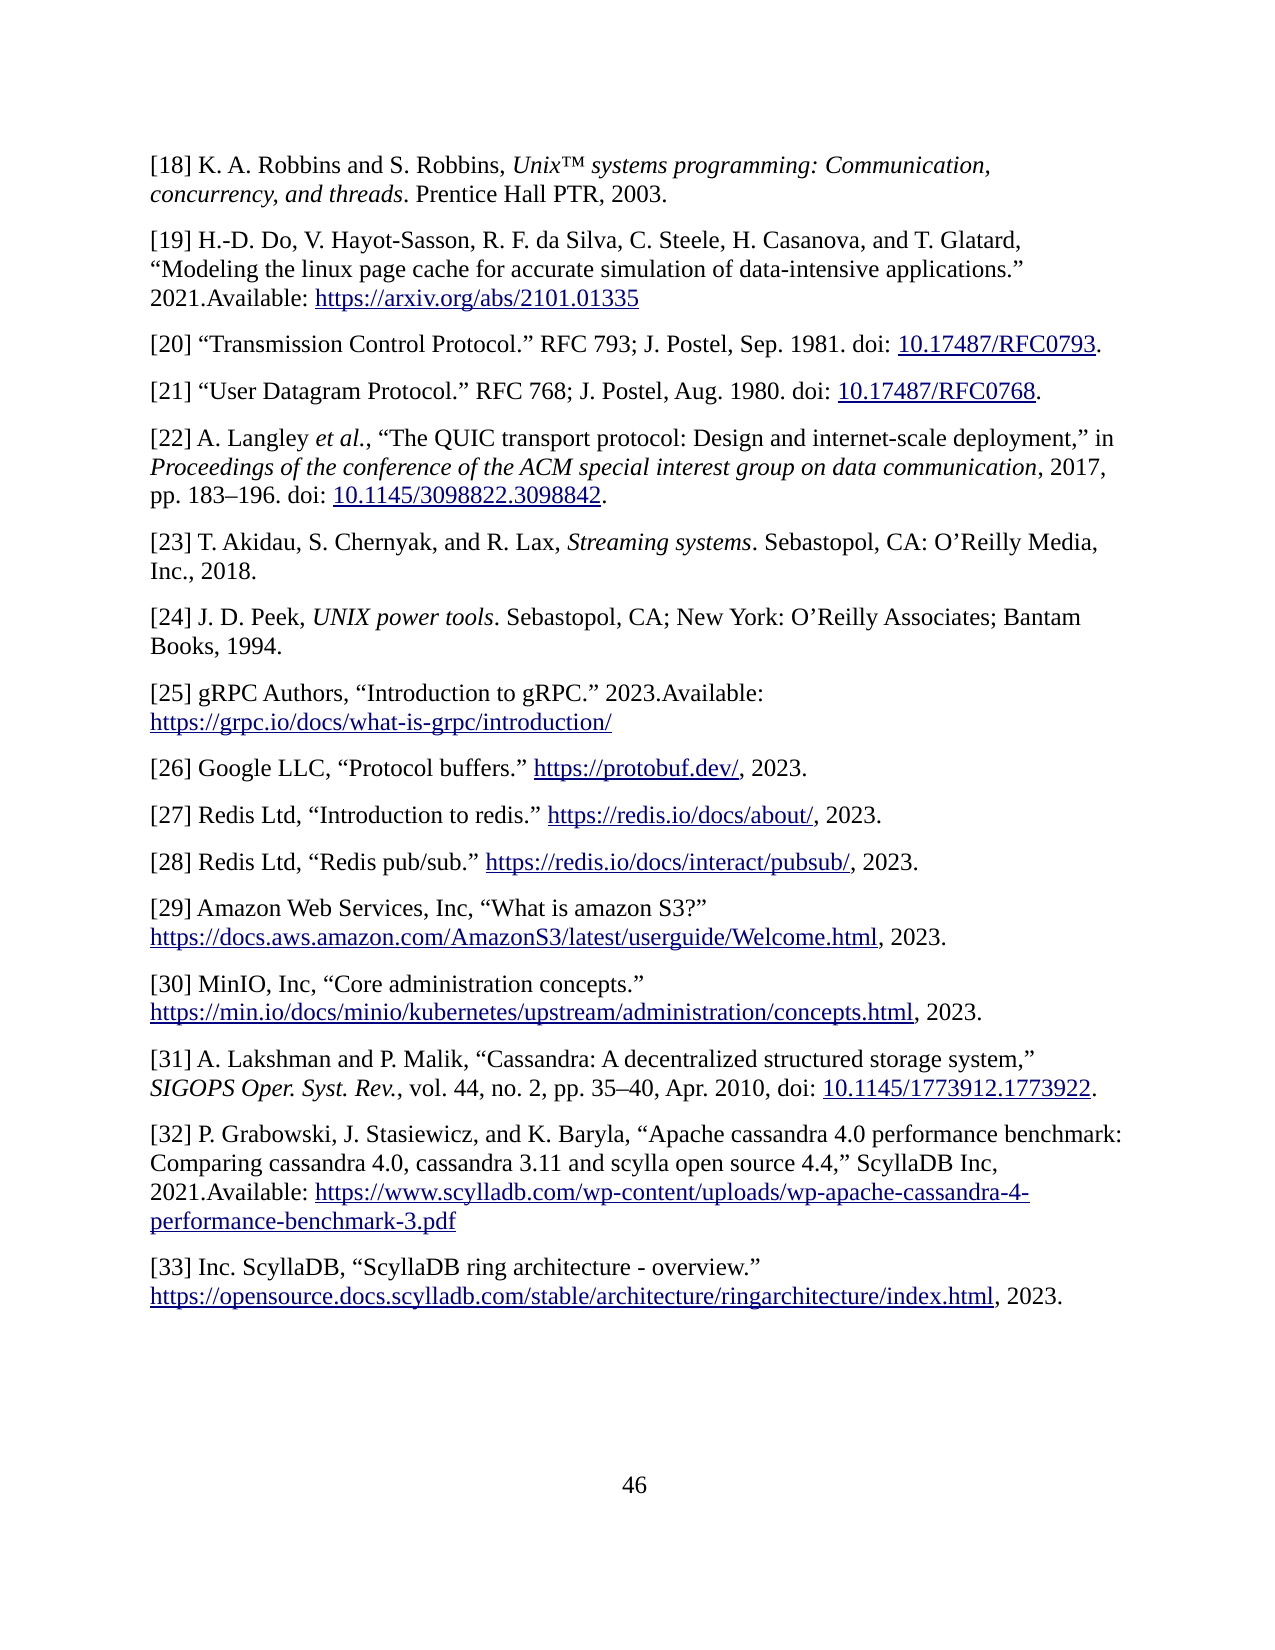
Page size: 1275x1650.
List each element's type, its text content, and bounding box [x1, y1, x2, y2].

text [30] MinIO, Inc, “Core administration concepts.” https://min.io/docs/minio/kubernetes/upstream/administration/concepts.html, 2023. [150, 969, 1125, 1026]
text [18] K. A. Robbins and S. Robbins, Unix™ systems programming: Communication, concurrency, and threads. Prentice Hall PTR, 2003. [150, 150, 1125, 207]
text [29] Amazon Web Services, Inc, “What is amazon S3?” https://docs.aws.amazon.com/AmazonS3/latest/userguide/Welcome.html, 2023. [150, 893, 1125, 951]
text [24] J. D. Peek, UNIX power tools. Sebastopol, CA; New York: O’Reilly Associates; Bantam Books, 1994. [150, 602, 1125, 660]
text [27] Redis Ltd, “Introduction to redis.” https://redis.io/docs/about/, 2023. [150, 800, 1125, 829]
text [26] Google LLC, “Protocol buffers.” https://protobuf.dev/, 2023. [150, 753, 1125, 782]
text [21] “User Datagram Protocol.” RFC 768; J. Postel, Aug. 1980. doi: 10.17487/RFC0768. [150, 376, 1125, 405]
text [25] gRPC Authors, “Introduction to gRPC.” 2023.Available: https://grpc.io/docs/what-is-grpc/introduction/ [150, 678, 1125, 735]
text [20] “Transmission Control Protocol.” RFC 793; J. Postel, Sep. 1981. doi: 10.17487/RFC0793. [150, 329, 1125, 358]
text [32] P. Grabowski, J. Stasiewicz, and K. Baryla, “Apache cassandra 4.0 performance benchmark: Comparing cassandra 4.0, cassandra 3.11 and scylla open source 4.4,” ScyllaDB Inc, 2021.Available: https://www.scylladb.com/wp-content/uploads/wp-apache-cassandra-4-performance-benchmark-3.pdf [150, 1119, 1125, 1234]
text [23] T. Akidau, S. Chernyak, and R. Lax, Streaming systems. Sebastopol, CA: O’Reilly Media, Inc., 2018. [150, 527, 1125, 584]
text [28] Redis Ltd, “Redis pub/sub.” https://redis.io/docs/interact/pubsub/, 2023. [150, 847, 1125, 875]
text [19] H.-D. Do, V. Hayot-Sasson, R. F. da Silva, C. Steele, H. Casanova, and T. Glatard, “Modeling the linux page cache for accurate simulation of data-intensive applications.” 2021.Available: https://arxiv.org/abs/2101.01335 [150, 225, 1125, 312]
text [31] A. Lakshman and P. Malik, “Cassandra: A decentralized structured storage system,” SIGOPS Oper. Syst. Rev., vol. 44, no. 2, pp. 35–40, Apr. 2010, doi: 10.1145/1773912.1773922. [150, 1044, 1125, 1102]
text [22] A. Langley et al., “The QUIC transport protocol: Design and internet-scale deployment,” in Proceedings of the conference of the ACM special interest group on data communication, 2017, pp. 183–196. doi: 10.1145/3098822.3098842. [150, 423, 1125, 509]
text [33] Inc. ScyllaDB, “ScyllaDB ring architecture - overview.” https://opensource.docs.scylladb.com/stable/architecture/ringarchitecture/index.html, 2023. [150, 1252, 1125, 1310]
